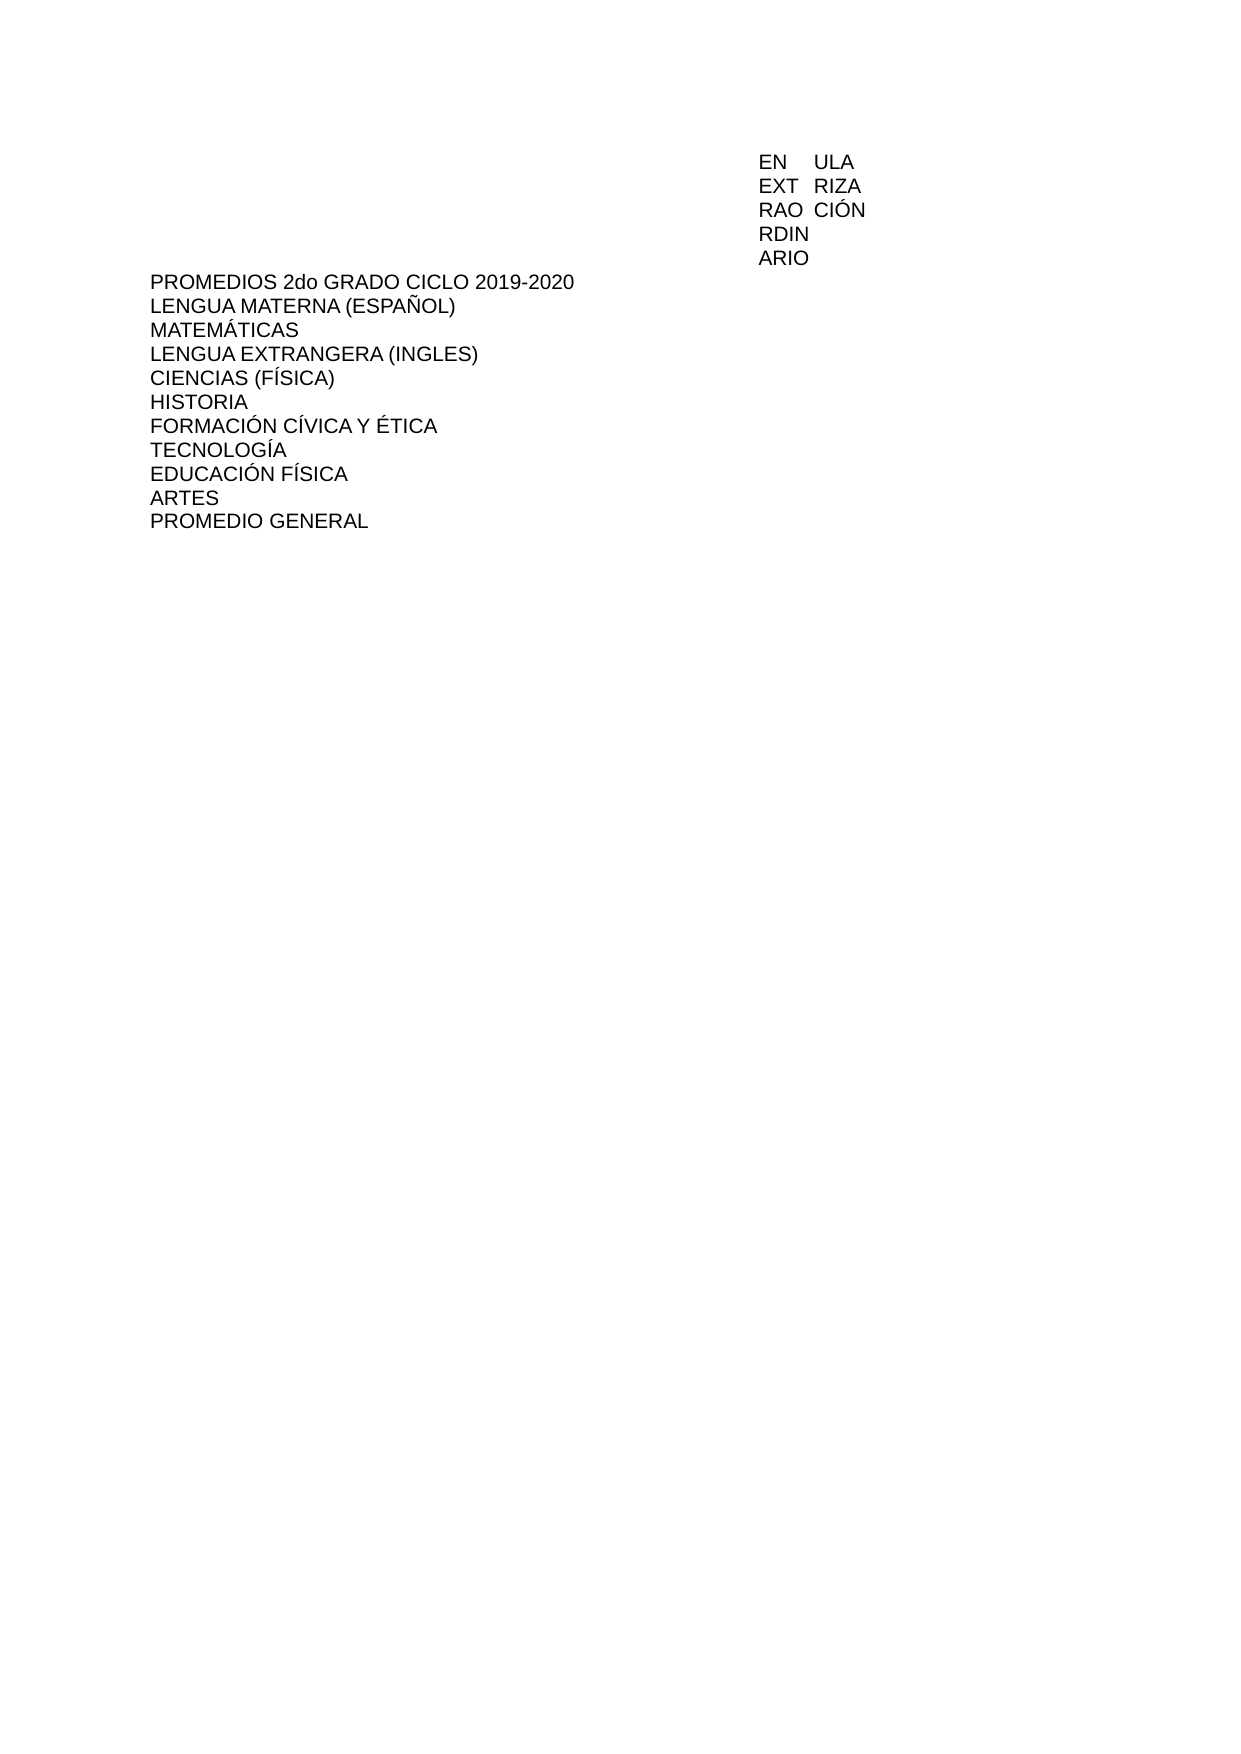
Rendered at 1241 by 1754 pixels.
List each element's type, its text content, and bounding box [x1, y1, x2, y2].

table_cell [758, 485, 813, 509]
table_cell [758, 318, 813, 342]
table_cell HISTORIA [150, 390, 703, 413]
table_cell [703, 150, 758, 270]
table_cell PROMEDIO GENERAL [150, 509, 703, 533]
table_cell [814, 366, 869, 389]
table_cell [758, 438, 813, 461]
table_cell [814, 485, 869, 509]
table_cell [869, 150, 1090, 270]
table_cell [703, 366, 758, 389]
table_cell LENGUA MATERNA (ESPAÑOL) [150, 294, 703, 318]
table_cell [869, 318, 1090, 342]
table_cell [703, 438, 758, 461]
table_cell [758, 366, 813, 389]
table_cell [703, 342, 758, 366]
table_cell [814, 342, 869, 366]
table_cell [703, 485, 758, 509]
table_cell [758, 342, 813, 366]
table_cell [703, 390, 758, 413]
table_cell [869, 438, 1090, 461]
table_cell [814, 294, 869, 318]
table_cell LENGUA EXTRANGERA (INGLES) [150, 342, 703, 366]
table_cell [703, 294, 758, 318]
table_cell [703, 461, 758, 485]
table_cell [814, 438, 869, 461]
table_cell ARTES [150, 485, 703, 509]
table_cell [703, 414, 758, 437]
table_cell [869, 342, 1090, 366]
table_cell [758, 390, 813, 413]
table_cell ULARIZACIÓN [814, 150, 869, 270]
table_cell [869, 366, 1090, 389]
table_cell [814, 390, 869, 413]
table_cell CIENCIAS (FÍSICA) [150, 366, 703, 389]
table_cell [703, 509, 758, 533]
table_cell [150, 150, 703, 270]
table_cell EDUCACIÓN FÍSICA [150, 461, 703, 485]
table_cell [869, 390, 1090, 413]
table_cell [703, 318, 758, 342]
table_cell TECNOLOGÍA [150, 438, 703, 461]
table_cell EN EXTRAORDINARIO [758, 150, 813, 270]
table_cell [869, 294, 1090, 318]
table_cell [758, 461, 813, 485]
table_cell [869, 461, 1090, 485]
table_cell PROMEDIOS 2do GRADO CICLO 2019-2020 [150, 270, 703, 294]
table_cell MATEMÁTICAS [150, 318, 703, 342]
table_cell FORMACIÓN CÍVICA Y ÉTICA [150, 414, 703, 437]
table_cell [814, 414, 869, 437]
table_cell [814, 318, 869, 342]
table_cell [758, 414, 813, 437]
table_cell [814, 461, 869, 485]
table_cell [758, 294, 813, 318]
table_cell [869, 414, 1090, 437]
table_cell [869, 485, 1090, 509]
